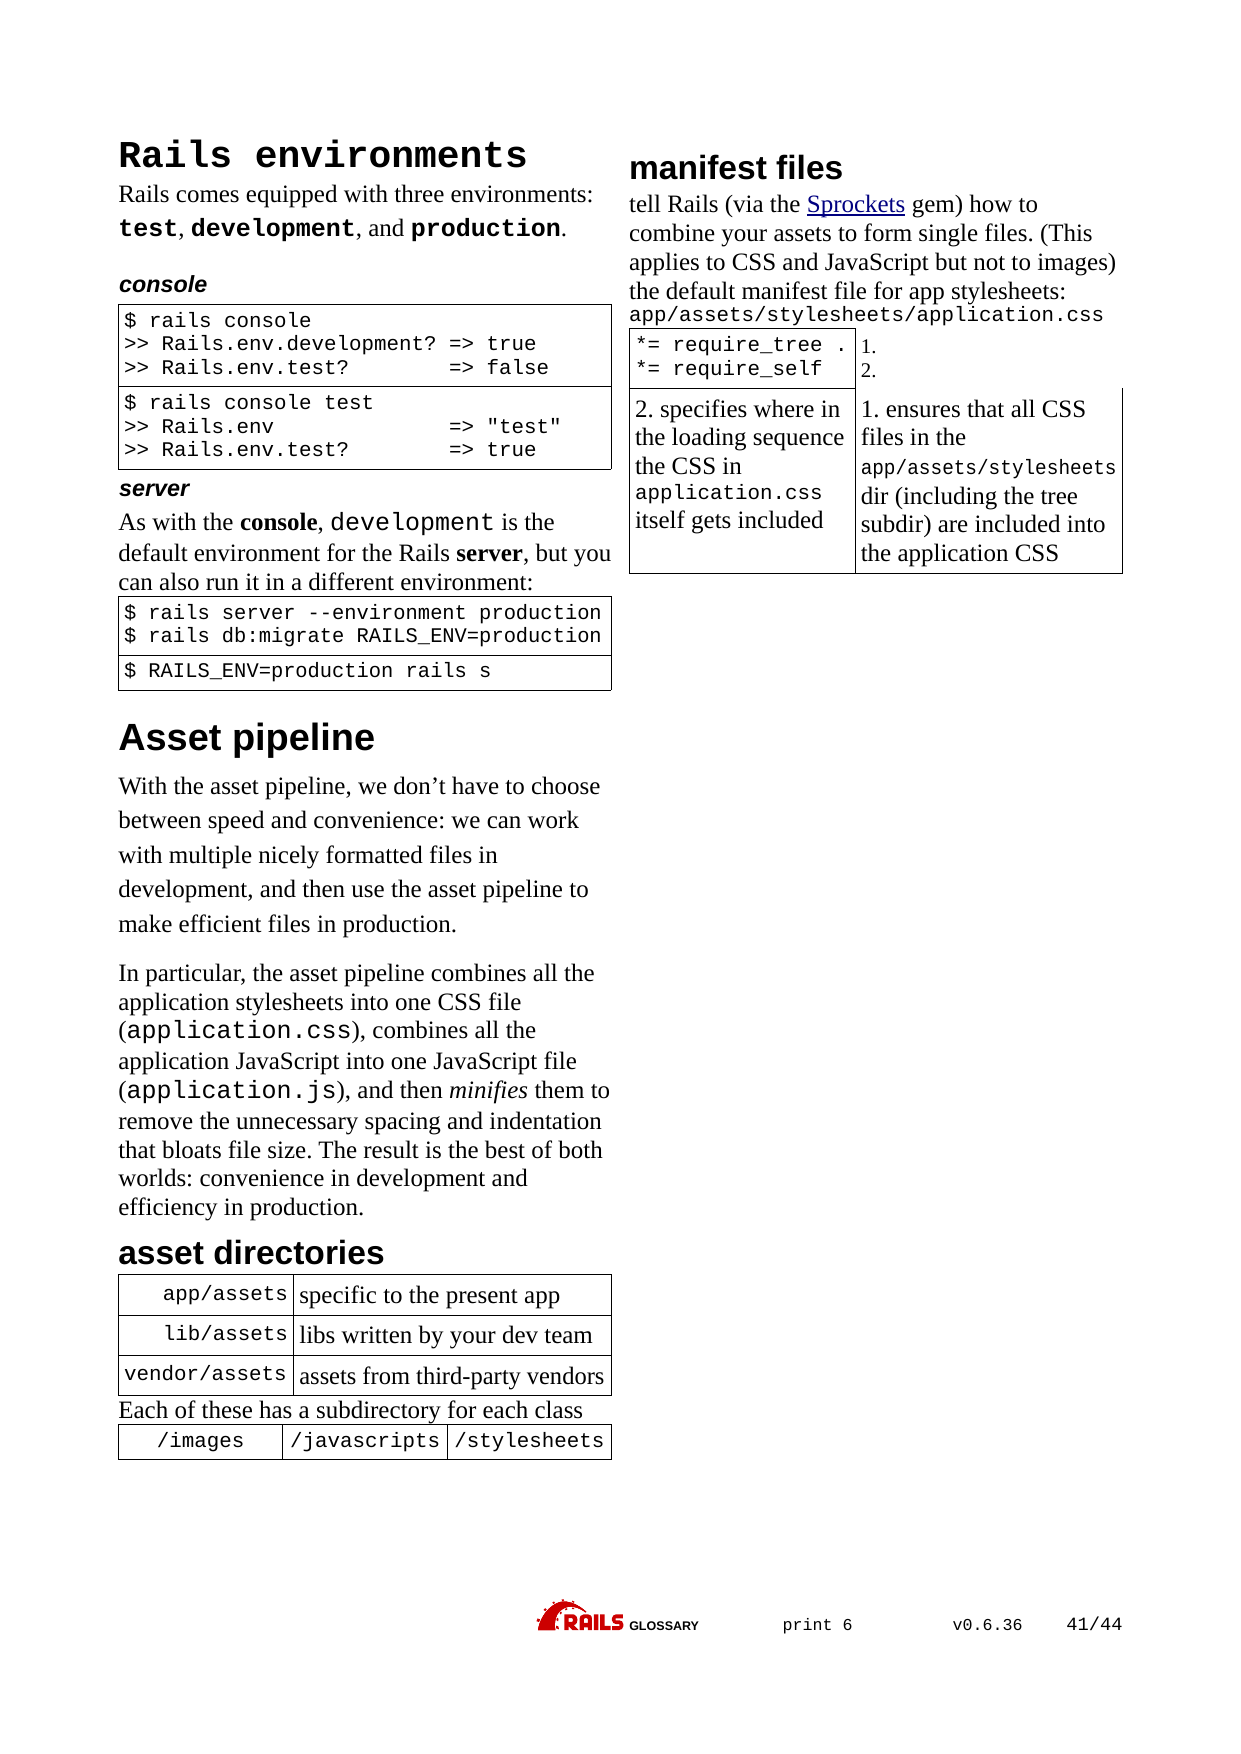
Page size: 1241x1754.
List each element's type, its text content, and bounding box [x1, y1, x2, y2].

table_header $ rails console >> Rails.env.development? => true >> Rails.env.test? => false [119, 305, 611, 386]
subtitle server [119, 475, 611, 502]
table_cell 1. ensures that all CSS files in the app/assets/stylesheets dir (including the tree subdir) are included into the application CSS [856, 388, 1122, 573]
text tell Rails (via the Sprockets gem) how to combine your assets to form single files. (This applies to CSS and JavaScript but not to images) [629, 189, 1122, 276]
text the default manifest file for app stylesheets: [629, 276, 1122, 304]
text In particular, the asset pipeline combines all the application stylesheets into one CSS file (application.css), combines all the application JavaScript into one JavaScript file (application.js), and then minifies them to remove the unnecessary spacing and indentation that bloats file size. The result is the best of both worlds: convenience in development and efficiency in production. [118, 958, 611, 1221]
subtitle console [119, 271, 611, 298]
subtitle manifest files [629, 148, 1122, 187]
table_header specific to the present app [294, 1275, 611, 1315]
table_header *= require_tree . *= require_self [630, 329, 855, 388]
text With the asset pipeline, we don’t have to choose between speed and convenience: we can work with multiple nicely formatted files in development, and then use the asset pipeline to make efficient files in production. [118, 771, 611, 938]
subtitle asset directories [118, 1233, 611, 1271]
subtitle Rails environments [118, 136, 611, 179]
table_cell assets from third-party vendors [294, 1356, 611, 1395]
table_cell libs written by your dev team [294, 1316, 611, 1355]
text As with the console, development is the default environment for the Rails server, but you can also run it in a different environment: [118, 507, 611, 596]
table_cell 2. specifies where in the loading sequence the CSS in application.css itself gets included [630, 389, 855, 573]
table_cell lib/assets [119, 1316, 293, 1355]
text Rails comes equipped with three environments: test, development, and production. [118, 179, 611, 244]
subtitle Asset pipeline [118, 715, 611, 759]
table_header /stylesheets [448, 1425, 611, 1459]
table_cell $ RAILS_ENV=production rails s [119, 656, 611, 690]
table_header $ rails server --environment production $ rails db:migrate RAILS_ENV=production [119, 597, 611, 655]
table_header 1. 2. [856, 328, 1122, 388]
table_header app/assets [119, 1275, 293, 1315]
table_cell vendor/assets [119, 1356, 293, 1395]
table_cell $ rails console test >> Rails.env => "test" >> Rails.env.test? => true [119, 387, 611, 469]
table_header /images [119, 1425, 282, 1459]
text Each of these has a subdirectory for each class [118, 1396, 611, 1424]
text app/assets/stylesheets/application.css [629, 304, 1122, 328]
table_header /javascripts [283, 1425, 447, 1459]
